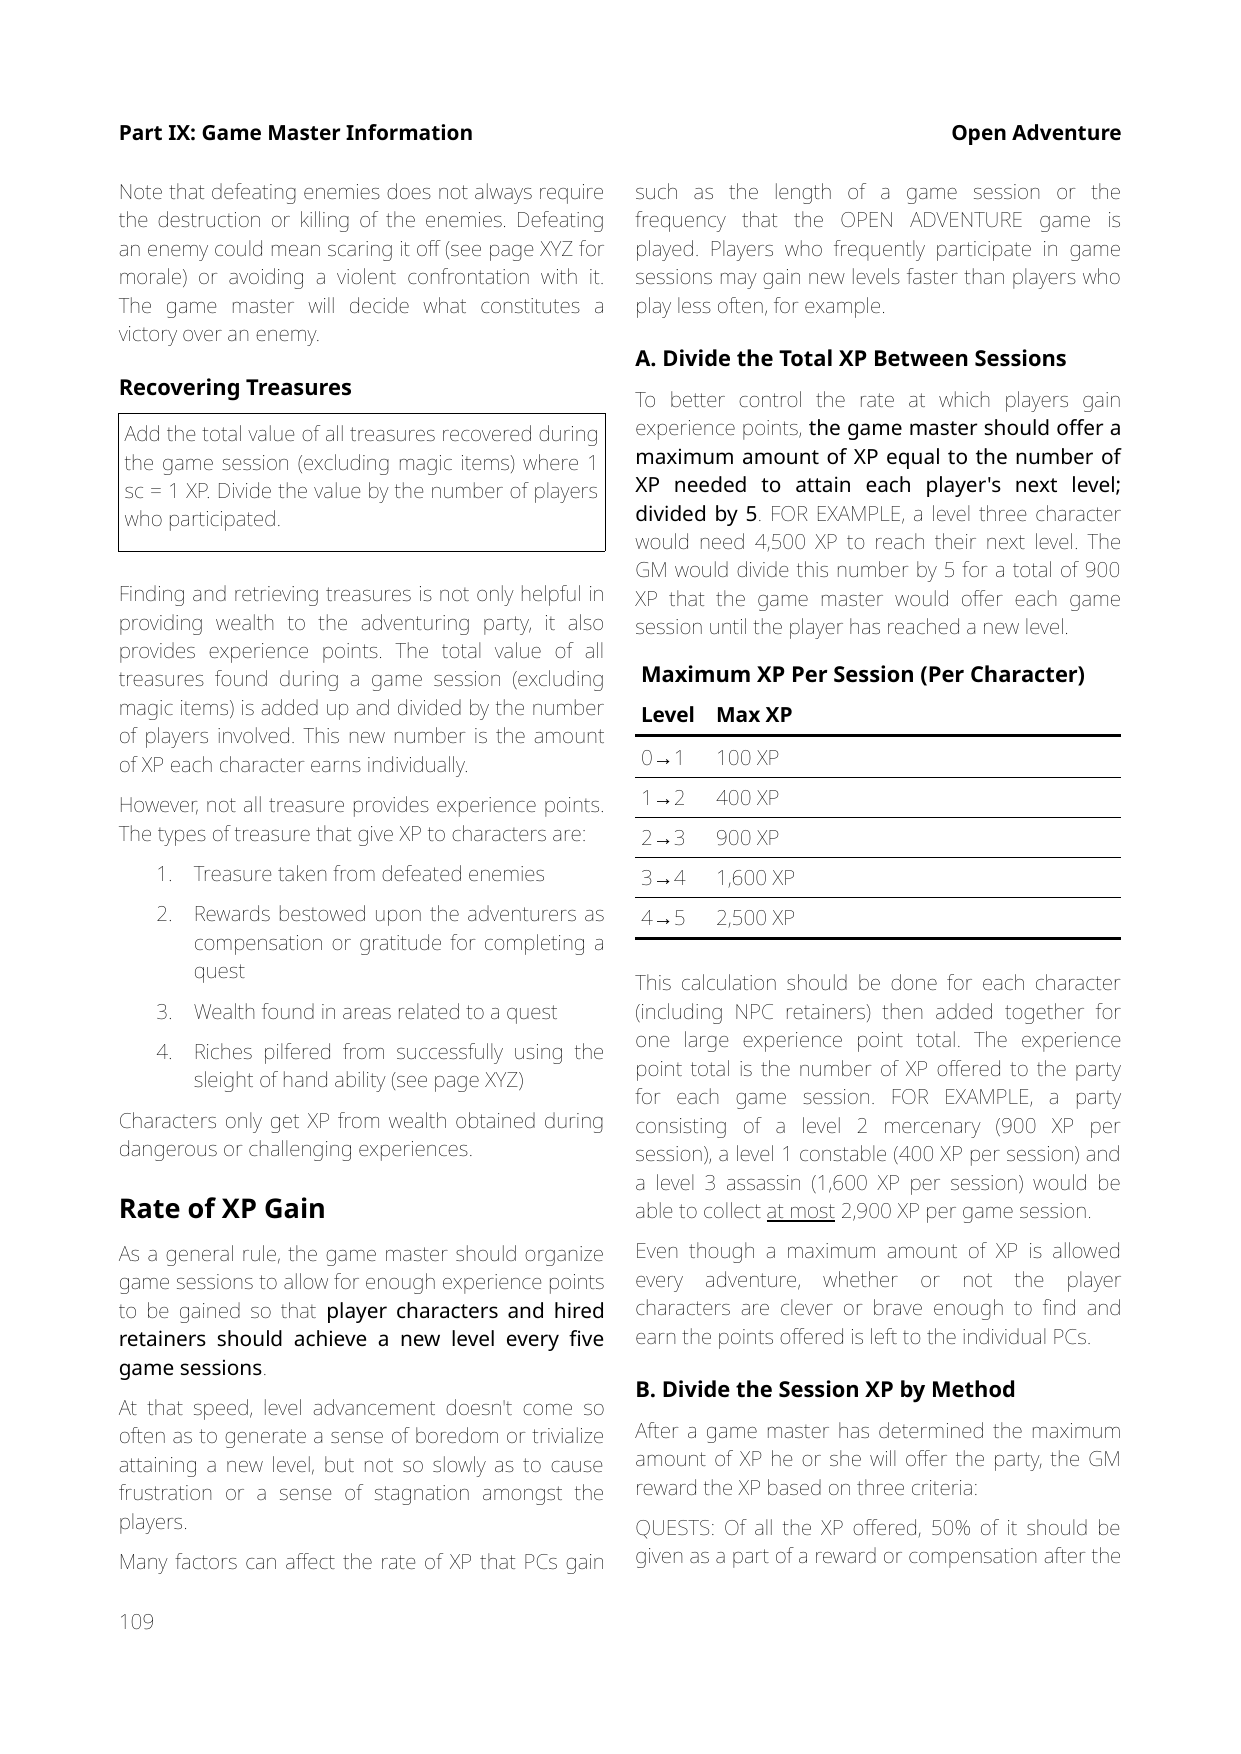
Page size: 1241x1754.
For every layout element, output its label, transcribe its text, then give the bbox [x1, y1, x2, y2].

text QUESTS: Of all the XP offered, 50% of it should be given as a part of a reward or compensation after the [635, 1513, 1122, 1570]
list Treasure taken from defeated enemies [156, 859, 605, 887]
list Riches pilfered from successfully using the sleight of hand ability (see page XYZ) [156, 1037, 605, 1094]
list Wealth found in areas related to a quest [156, 997, 605, 1025]
table_cell 3→4 [635, 858, 710, 897]
text A. Divide the Total XP Between Sessions [635, 343, 1122, 373]
text Even though a maximum amount of XP is allowed every adventure, whether or not the player characters are clever or brave enough to find and earn the points offered is left to the individual PCs. [635, 1236, 1122, 1350]
text Finding and retrieving treasures is not only helpful in providing wealth to the adventuring party, it also provides experience points. The total value of all treasures found during a game session (excluding magic items) is added up and divided by the number of players involved. This new number is the amount of XP each character earns individually. [118, 552, 605, 778]
text Note that defeating enemies does not always require the destruction or killing of the enemies. Defeating an enemy could mean scaring it off (see page XYZ for morale) or avoiding a violent confrontation with it. The game master will decide what constitutes a victory over an enemy. [118, 177, 605, 348]
table_cell 1,600 XP [710, 858, 1121, 897]
table_cell 0→1 [635, 737, 710, 777]
text However, not all treasure provides experience points. The types of treasure that give XP to characters are: [118, 790, 605, 847]
table_cell Max XP [710, 694, 1121, 734]
text such as the length of a game session or the frequency that the OPEN ADVENTURE game is played. Players who frequently participate in game sessions may gain new levels faster than players who play less often, for example. [635, 177, 1122, 319]
text Many factors can affect the rate of XP that PCs gain [118, 1547, 605, 1576]
list Rewards bestowed upon the adventurers as compensation or gratitude for completing a quest [156, 899, 605, 985]
text B. Divide the Session XP by Method [635, 1374, 1122, 1404]
table_cell 2,500 XP [710, 898, 1121, 937]
subtitle Rate of XP Gain [118, 1189, 605, 1226]
table_cell 100 XP [710, 737, 1121, 777]
text As a general rule, the game master should organize game sessions to allow for enough experience points to be gained so that player characters and hired retainers should achieve a new level every five game sessions. [118, 1239, 605, 1381]
table_header Maximum XP Per Session (Per Character) [635, 653, 1121, 694]
text This calculation should be done for each character (including NPC retainers) then added together for one large experience point total. The experience point total is the number of XP offered to the party for each game session. FOR EXAMPLE, a party consisting of a level 2 mercenary (900 XP per session), a level 1 constable (400 XP per session) and a level 3 assassin (1,600 XP per session) would be able to collect at most 2,900 XP per game session. [635, 940, 1122, 1224]
table_cell 2→3 [635, 818, 710, 857]
text Characters only get XP from wealth obtained during dangerous or challenging experiences. [118, 1106, 605, 1163]
table_cell 900 XP [710, 818, 1121, 857]
table_cell Level [635, 694, 710, 734]
text Recovering Treasures [118, 372, 605, 401]
table_header Add the total value of all treasures recovered during the game session (excluding magic items) where 1 sc = 1 XP. Divide the value by the number of players who participated. [119, 414, 605, 551]
text At that speed, level advancement doesn't come so often as to generate a sense of boredom or trivialize attaining a new level, but not so slowly as to cause frustration or a sense of stagnation amongst the players. [118, 1393, 605, 1535]
text To better control the rate at which players gain experience points, the game master should offer a maximum amount of XP equal to the number of XP needed to attain each player's next level; divided by 5. FOR EXAMPLE, a level three character would need 4,500 XP to reach their next level. The GM would divide this number by 5 for a total of 900 XP that the game master would offer each game session until the player has reached a new level. [635, 385, 1122, 641]
table_cell 1→2 [635, 778, 710, 817]
table_cell 4→5 [635, 898, 710, 937]
table_cell 400 XP [710, 778, 1121, 817]
text After a game master has determined the maximum amount of XP he or she will offer the party, the GM reward the XP based on three criteria: [635, 1416, 1122, 1501]
